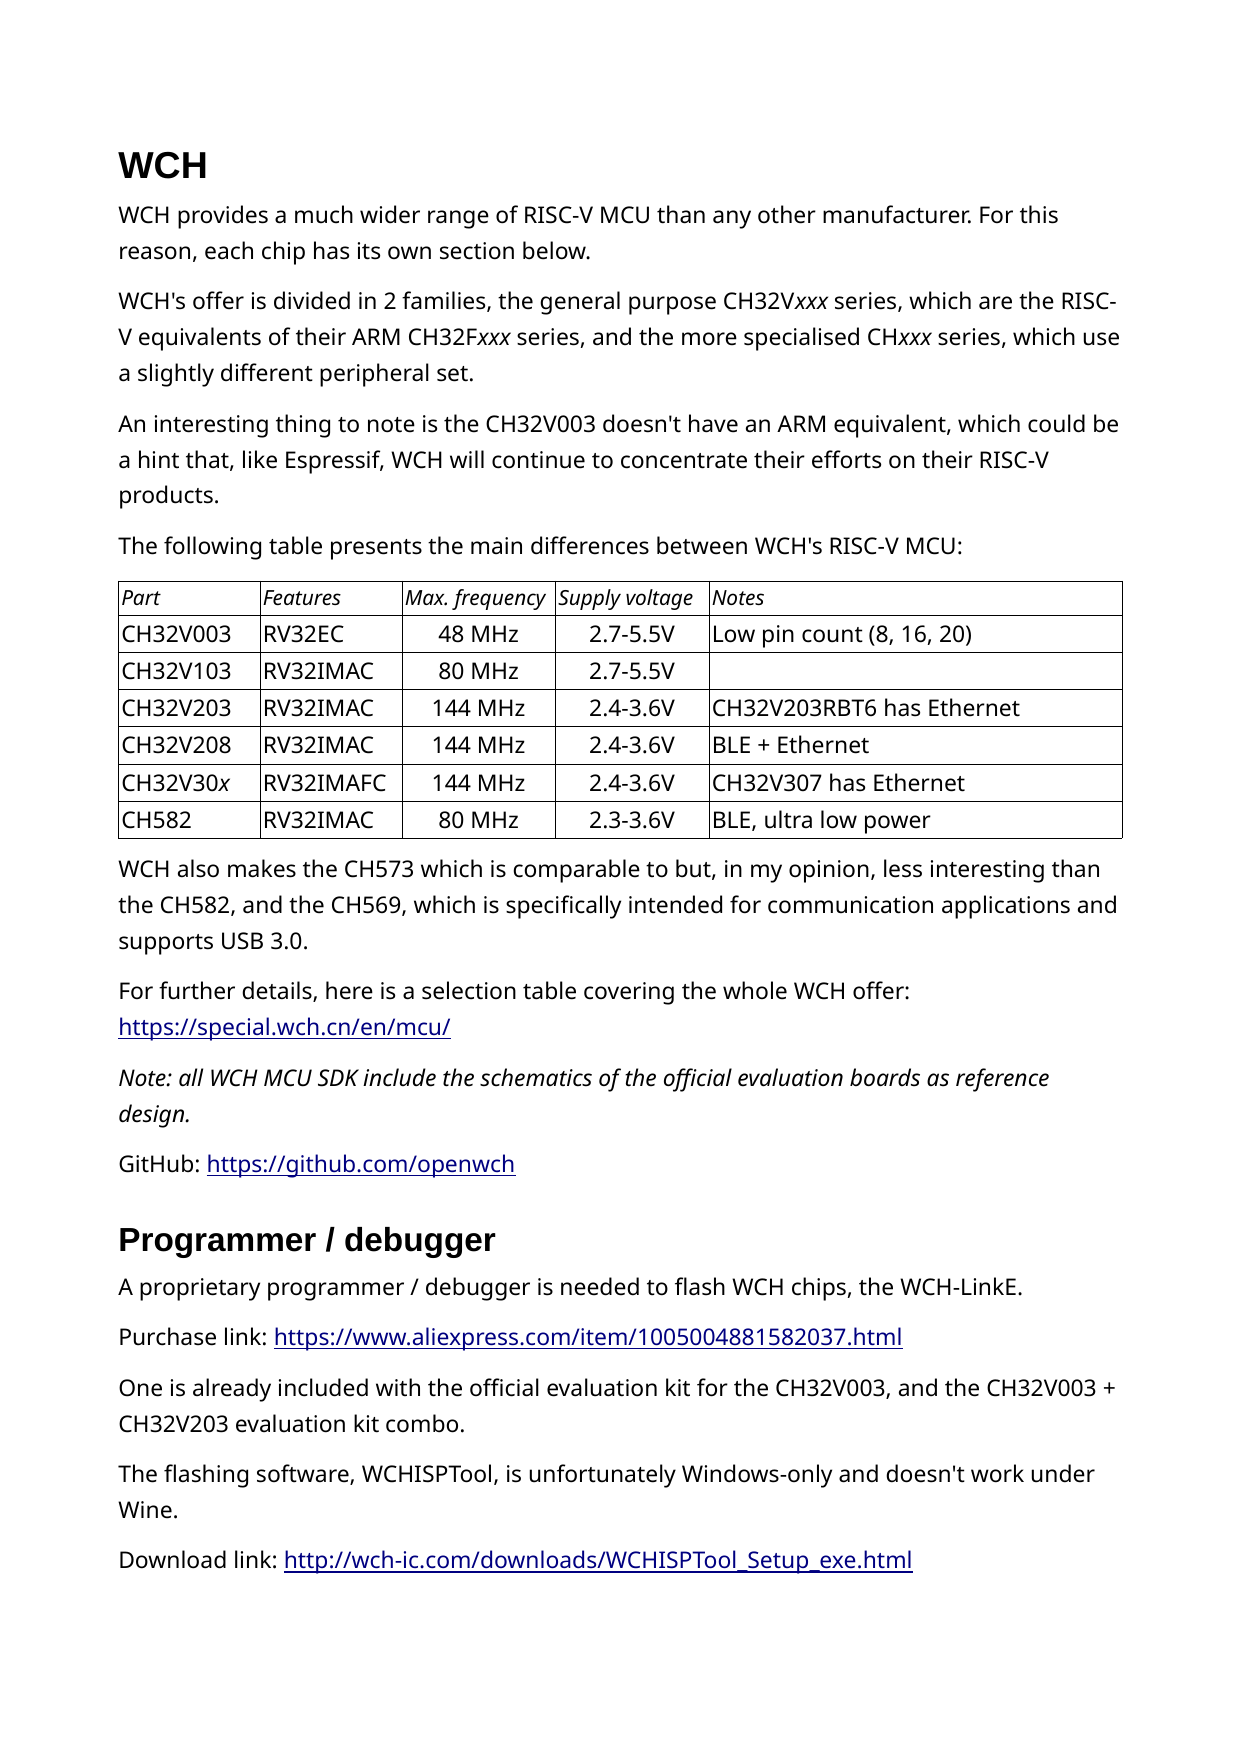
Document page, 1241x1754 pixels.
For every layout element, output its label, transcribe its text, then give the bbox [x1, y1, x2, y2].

table_cell 2.7-5.5V [556, 653, 709, 689]
table_cell 2.4-3.6V [556, 765, 709, 801]
subtitle WCH [118, 143, 1122, 186]
table_cell RV32IMAC [261, 727, 402, 764]
text Note: all WCH MCU SDK include the schematics of the official evaluation boards as reference design. [118, 1062, 1122, 1129]
table_cell 2.4-3.6V [556, 727, 709, 764]
table_cell RV32IMAC [261, 653, 402, 689]
table_cell 2.4-3.6V [556, 690, 709, 726]
table_cell CH32V208 [119, 727, 260, 764]
table_cell 144 MHz [403, 690, 555, 726]
table_cell RV32IMAFC [261, 765, 402, 801]
table_cell [710, 653, 1122, 689]
table_cell Low pin count (8, 16, 20) [710, 616, 1122, 652]
text GitHub: https://github.com/openwch [118, 1148, 1122, 1179]
text A proprietary programmer / debugger is needed to flash WCH chips, the WCH-LinkE. [118, 1271, 1122, 1302]
table_cell BLE + Ethernet [710, 727, 1122, 764]
table_cell CH32V203 [119, 690, 260, 726]
text An interesting thing to note is the CH32V003 doesn't have an ARM equivalent, which could be a hint that, like Espressif, WCH will continue to concentrate their efforts on their RISC-V products. [118, 408, 1122, 511]
subtitle Programmer / debugger [118, 1219, 1122, 1258]
table_cell 2.7-5.5V [556, 616, 709, 652]
text WCH also makes the CH573 which is comparable to but, in my opinion, less interesting than the CH582, and the CH569, which is specifically intended for communication applications and supports USB 3.0. [118, 853, 1122, 956]
table_cell CH32V30x [119, 765, 260, 801]
table_header Part [119, 582, 260, 615]
table_cell CH32V307 has Ethernet [710, 765, 1122, 801]
table_cell 80 MHz [403, 653, 555, 689]
table_cell RV32IMAC [261, 690, 402, 726]
table_cell RV32IMAC [261, 802, 402, 838]
table_cell RV32EC [261, 616, 402, 652]
text For further details, here is a selection table covering the whole WCH offer: https://special.wch.cn/en/mcu/ [118, 975, 1122, 1042]
table_header Features [261, 582, 402, 615]
table_header Max. frequency [403, 582, 555, 615]
text One is already included with the official evaluation kit for the CH32V003, and the CH32V003 + CH32V203 evaluation kit combo. [118, 1372, 1122, 1439]
table_cell 144 MHz [403, 727, 555, 764]
table_cell CH32V103 [119, 653, 260, 689]
table_cell 48 MHz [403, 616, 555, 652]
text The following table presents the main differences between WCH's RISC-V MCU: [118, 530, 1122, 561]
text The flashing software, WCHISPTool, is unfortunately Windows-only and doesn't work under Wine. [118, 1458, 1122, 1525]
table_header Supply voltage [556, 582, 709, 615]
text WCH's offer is divided in 2 families, the general purpose CH32Vxxx series, which are the RISC-V equivalents of their ARM CH32Fxxx series, and the more specialised CHxxx series, which use a slightly different peripheral set. [118, 285, 1122, 388]
text Purchase link: https://www.aliexpress.com/item/1005004881582037.html [118, 1321, 1122, 1352]
table_cell CH32V203RBT6 has Ethernet [710, 690, 1122, 726]
table_cell CH32V003 [119, 616, 260, 652]
table_header Notes [710, 582, 1122, 615]
table_cell 80 MHz [403, 802, 555, 838]
table_cell 2.3-3.6V [556, 802, 709, 838]
table_cell BLE, ultra low power [710, 802, 1122, 838]
text Download link: http://wch-ic.com/downloads/WCHISPTool_Setup_exe.html [118, 1544, 1122, 1576]
text WCH provides a much wider range of RISC-V MCU than any other manufacturer. For this reason, each chip has its own section below. [118, 199, 1122, 266]
table_cell 144 MHz [403, 765, 555, 801]
table_cell CH582 [119, 802, 260, 838]
